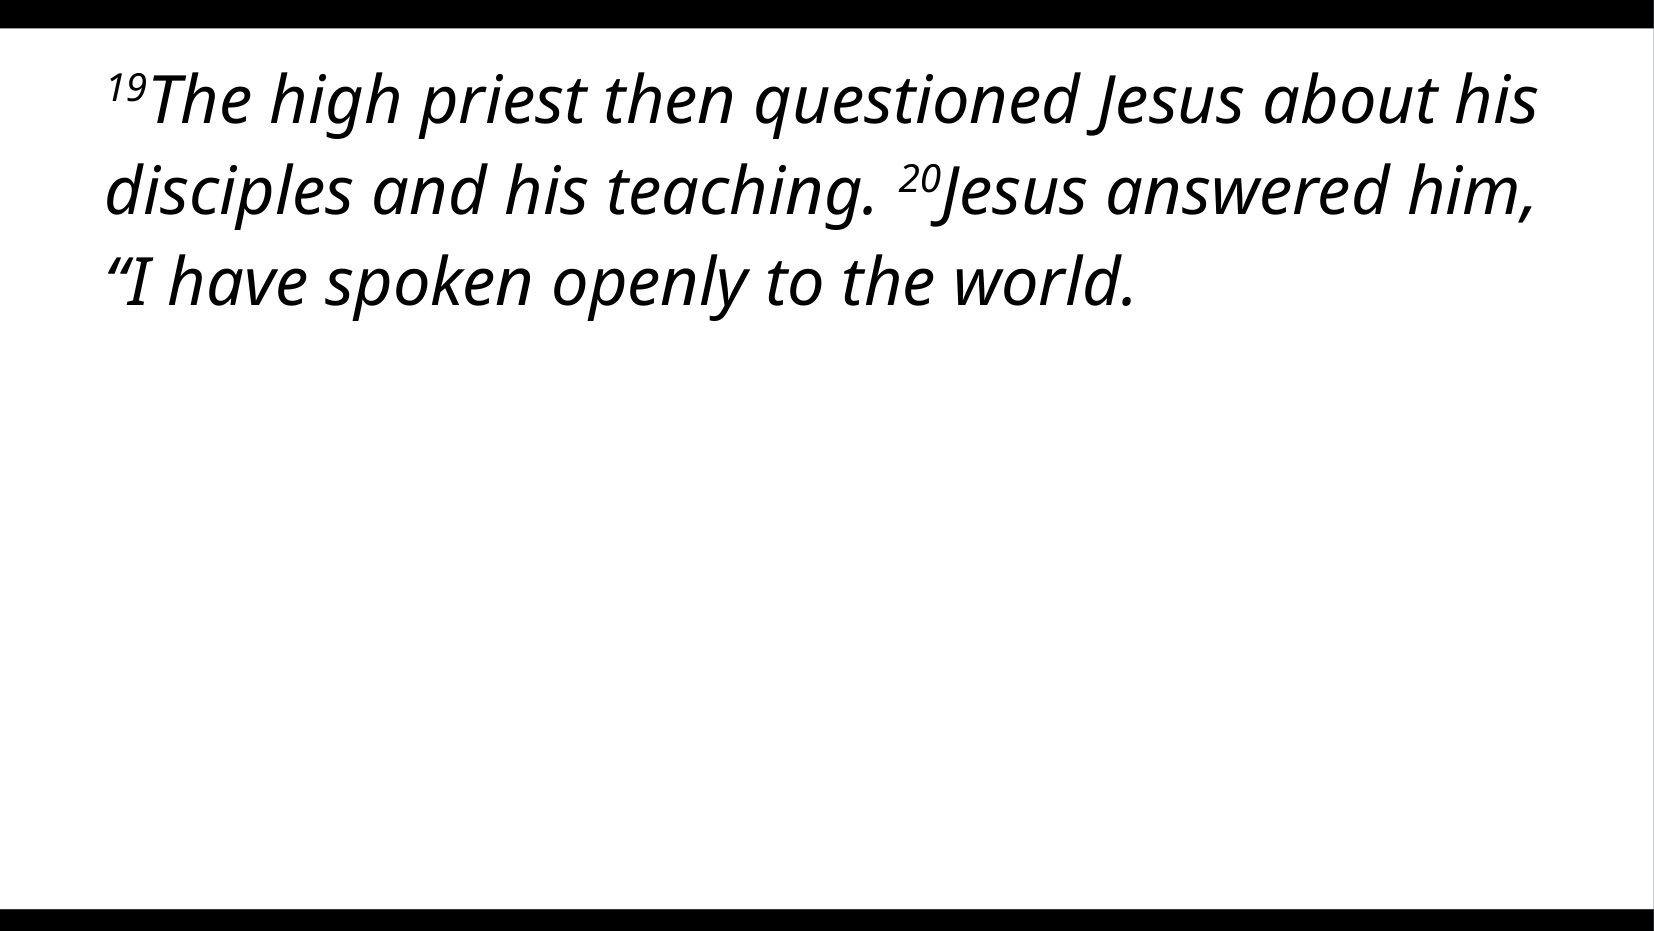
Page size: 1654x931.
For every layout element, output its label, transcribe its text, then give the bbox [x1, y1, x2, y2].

text_box 19The high priest then questioned Jesus about his disciples and his teaching. 20Jesus answered him, “I have spoken openly to the world. [90, 45, 1561, 327]
picture [0, 0, 1654, 931]
